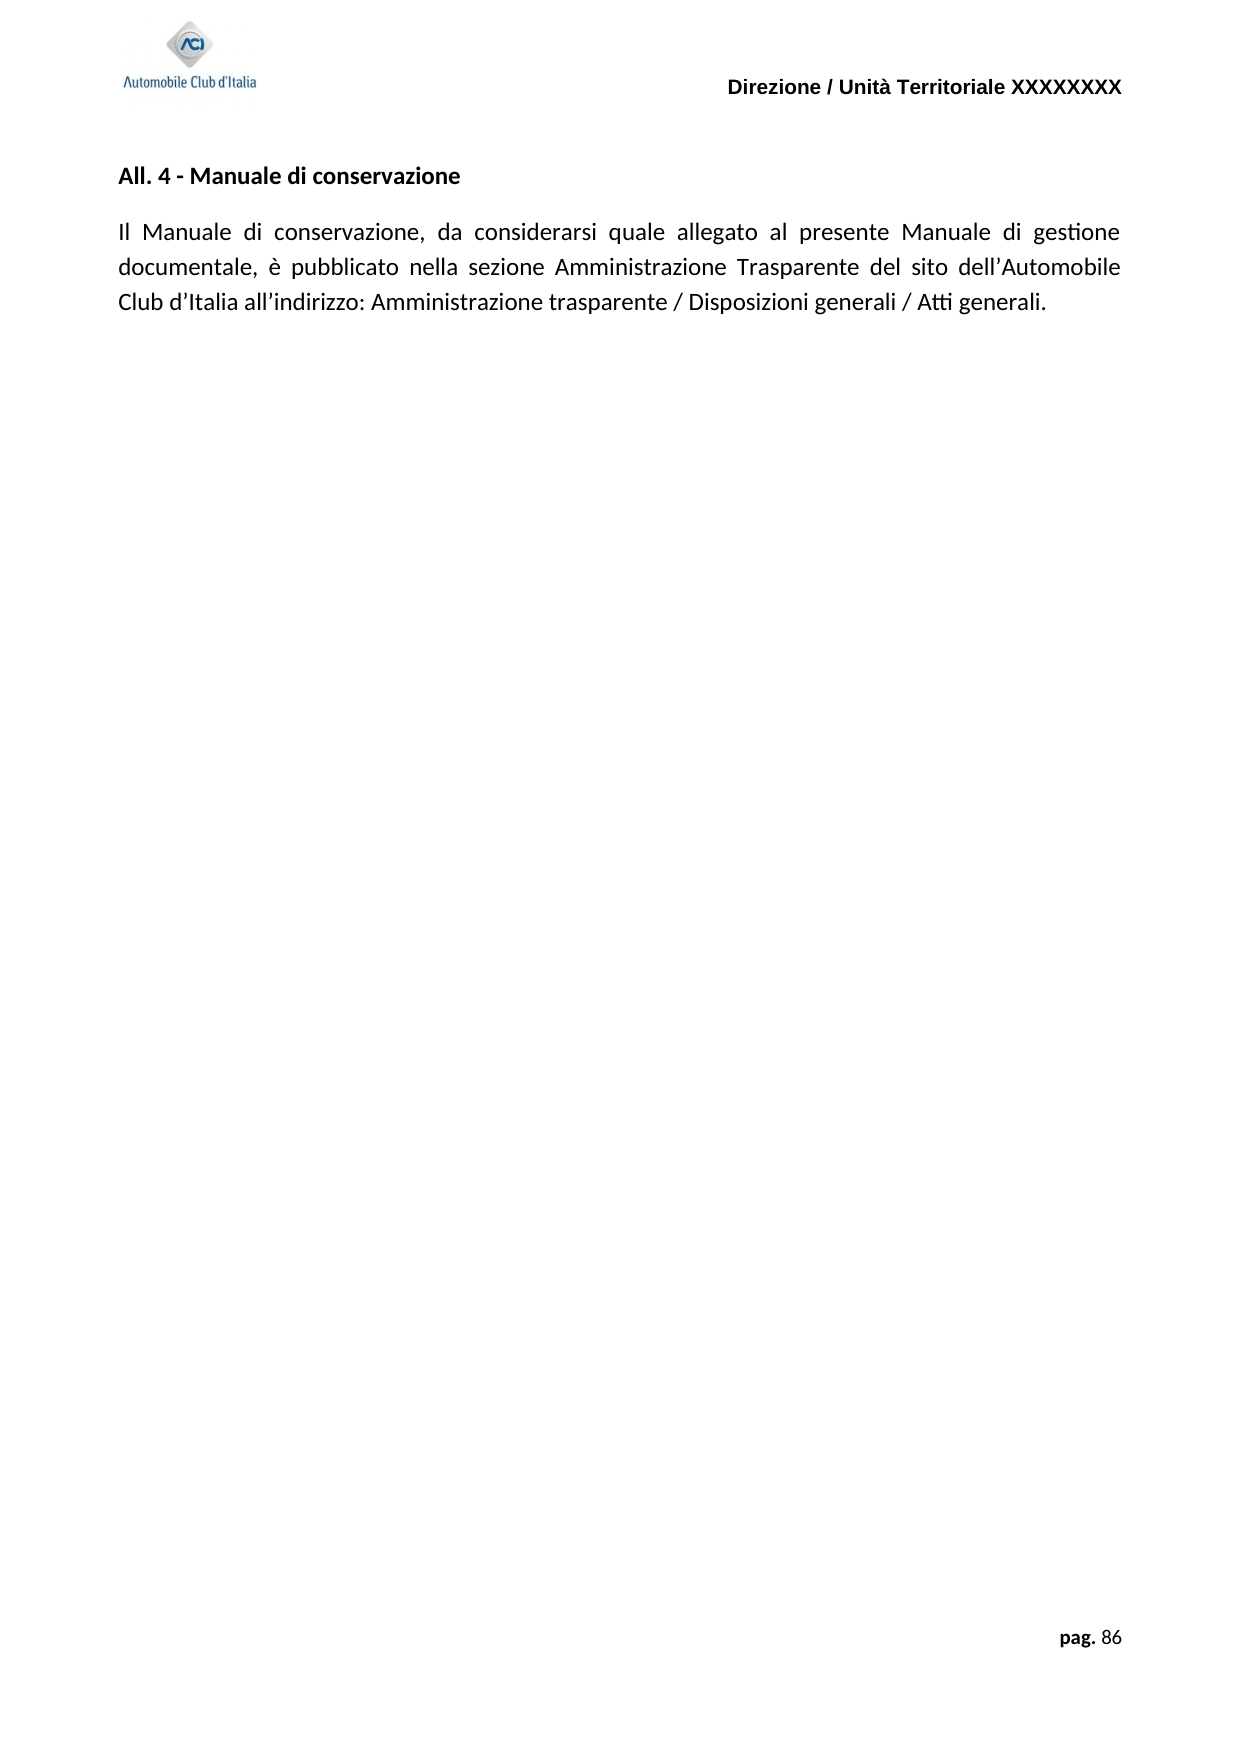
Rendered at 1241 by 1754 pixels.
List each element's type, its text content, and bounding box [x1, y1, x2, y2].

picture [122, 10, 257, 110]
text Il Manuale di conservazione, da considerarsi quale allegato al presente Manuale di gestione documentale, è pubblicato nella sezione Amministrazione Trasparente del sito dell’Automobile Club d’Italia all’indirizzo: Amministrazione trasparente / Disposizioni generali / Atti generali. [118, 216, 1122, 316]
text All. 4 - Manuale di conservazione [118, 160, 1122, 191]
